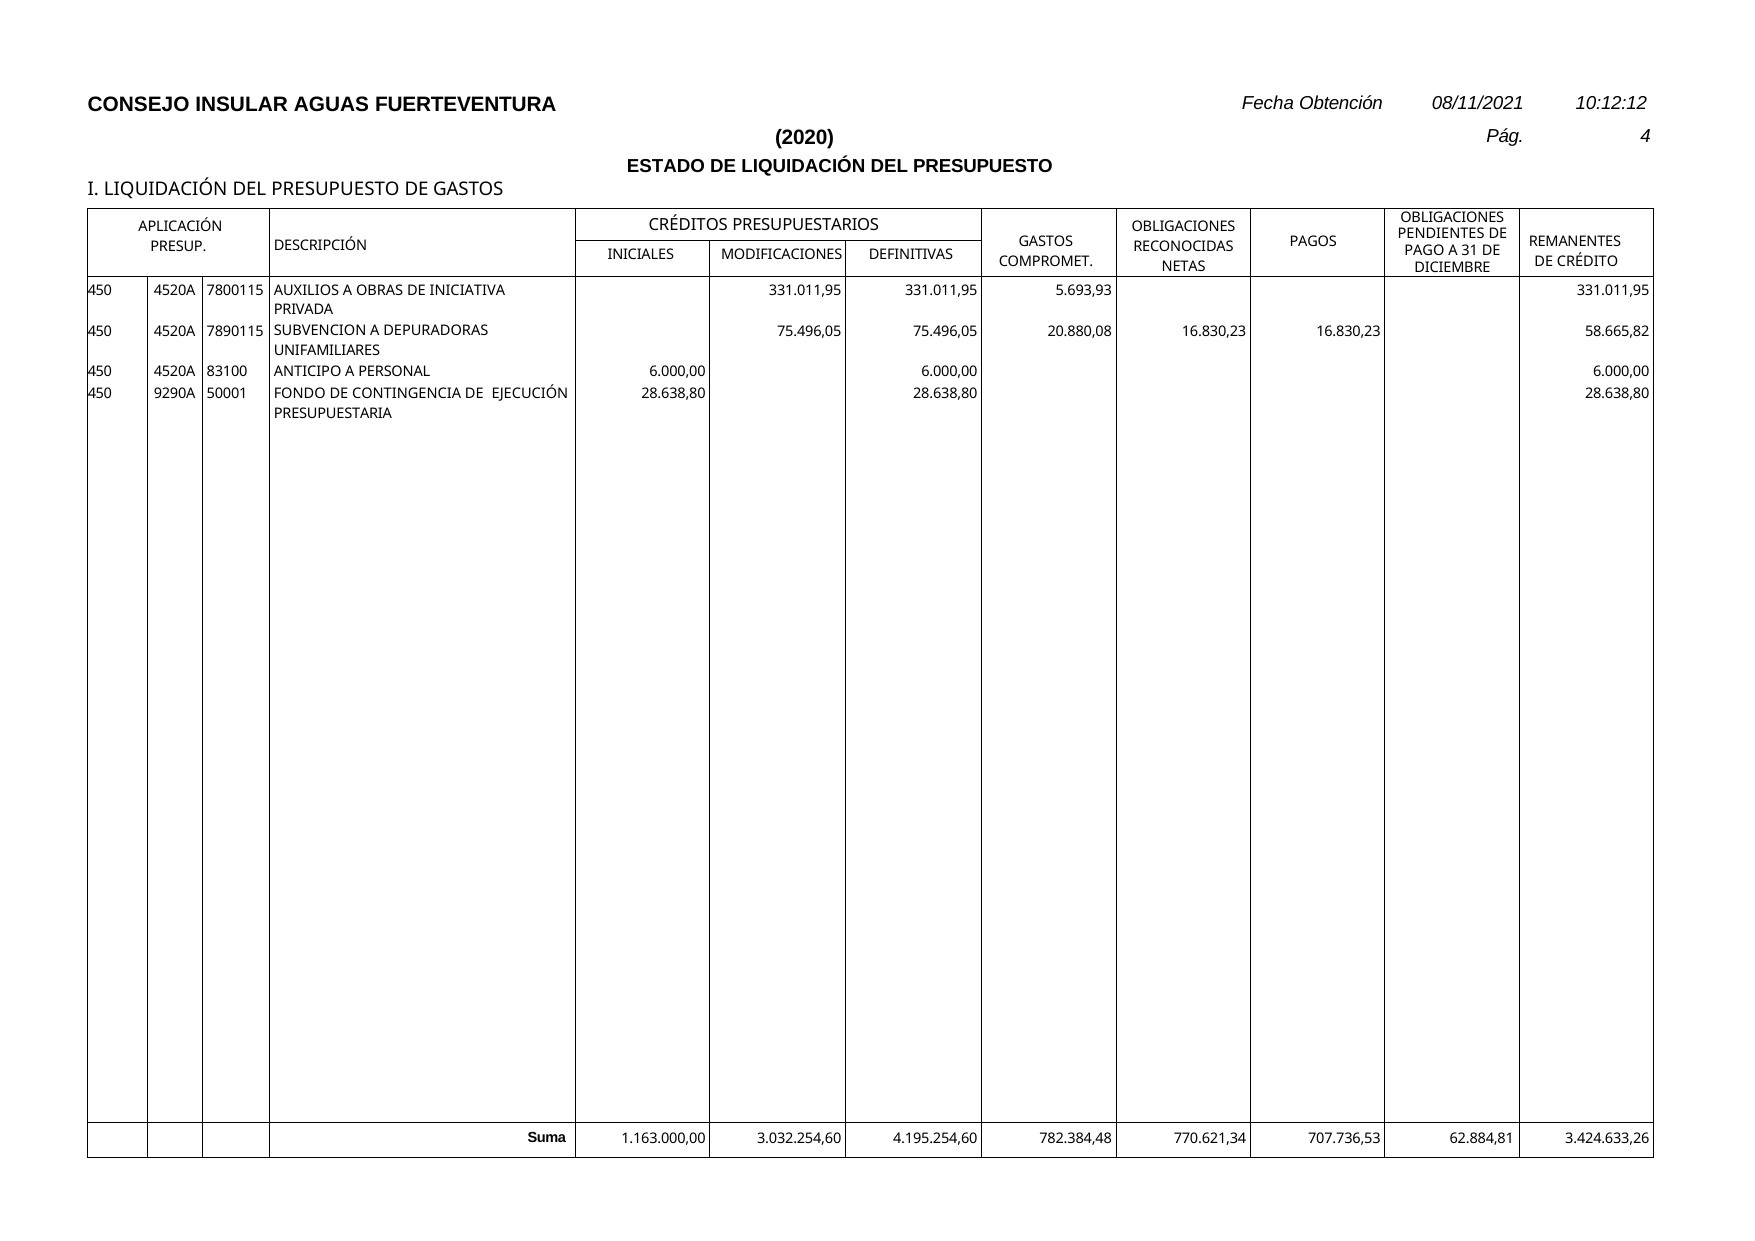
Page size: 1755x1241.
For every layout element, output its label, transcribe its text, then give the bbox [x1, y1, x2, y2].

table_header OBLIGACIONES RECONOCIDAS NETAS [1117, 209, 1250, 276]
table_cell [1117, 277, 1250, 319]
table_header OBLIGACIONES PENDIENTES DE PAGO A 31 DE DICIEMBRE [1385, 209, 1519, 276]
table_cell 331.011,95 [1520, 277, 1653, 319]
table_cell 28.638,80 [846, 381, 981, 1122]
table_cell [1385, 277, 1519, 1122]
table_cell 83100 [203, 359, 269, 381]
table_header REMANENTES DE CRÉDITO [1520, 209, 1653, 276]
table_cell 16.830,23 [1117, 319, 1250, 359]
table_cell [88, 1123, 147, 1157]
table_cell 7890115 [203, 319, 269, 359]
table_cell 3.032.254,60 [710, 1123, 845, 1157]
table_cell DEFINITIVAS [846, 241, 981, 276]
table_cell 707.736,53 [1251, 1123, 1384, 1157]
table_cell 450 [88, 319, 147, 359]
table_cell FONDO DE CONTINGENCIA DE EJECUCIÓN PRESUPUESTARIA [270, 381, 575, 1122]
table_cell INICIALES [576, 241, 709, 276]
table_cell SUBVENCION A DEPURADORAS UNIFAMILIARES [270, 319, 575, 359]
table_cell [710, 381, 845, 1122]
table_cell 4520A [148, 359, 202, 381]
table_cell [710, 359, 845, 381]
table_cell 75.496,05 [710, 319, 845, 359]
table_cell Suma [270, 1123, 575, 1157]
table_cell [1117, 381, 1250, 1122]
table_cell 6.000,00 [846, 359, 981, 381]
table_cell [576, 319, 709, 359]
table_cell [1251, 381, 1384, 1122]
table_cell [203, 1123, 269, 1157]
table_cell 4520A [148, 319, 202, 359]
table_cell 3.424.633,26 [1520, 1123, 1653, 1157]
table_cell 7800115 [203, 277, 269, 319]
table_cell AUXILIOS A OBRAS DE INICIATIVA PRIVADA [270, 277, 575, 319]
table_cell [1117, 359, 1250, 381]
table_cell 450 [88, 359, 147, 381]
table_cell [576, 277, 709, 319]
table_cell 28.638,80 [576, 381, 709, 1122]
table_cell 58.665,82 [1520, 319, 1653, 359]
table_cell MODIFICACIONES [710, 241, 845, 276]
table_cell 450 [88, 277, 147, 319]
table_cell 50001 [203, 381, 269, 1122]
table_cell 450 [88, 381, 147, 1122]
table_cell 16.830,23 [1251, 319, 1384, 359]
table_cell 4.195.254,60 [846, 1123, 981, 1157]
table_cell 6.000,00 [1520, 359, 1653, 381]
table_cell 4520A [148, 277, 202, 319]
table_cell [1251, 359, 1384, 381]
table_cell 20.880,08 [982, 319, 1116, 359]
table_cell [1251, 277, 1384, 319]
table_header CRÉDITOS PRESUPUESTARIOS [576, 209, 981, 240]
table_cell 331.011,95 [846, 277, 981, 319]
table_header DESCRIPCIÓN [270, 209, 575, 276]
table_header APLICACIÓN PRESUP. [88, 209, 269, 276]
table_cell 28.638,80 [1520, 381, 1653, 1122]
table_cell 1.163.000,00 [576, 1123, 709, 1157]
table_cell [148, 1123, 202, 1157]
table_cell 9290A [148, 381, 202, 1122]
table_cell 770.621,34 [1117, 1123, 1250, 1157]
table_cell [982, 359, 1116, 381]
table_header PAGOS [1251, 209, 1384, 276]
table_cell 75.496,05 [846, 319, 981, 359]
table_cell 331.011,95 [710, 277, 845, 319]
table_cell 5.693,93 [982, 277, 1116, 319]
table_header GASTOS COMPROMET. [982, 209, 1116, 276]
table_cell [982, 381, 1116, 1122]
table_cell ANTICIPO A PERSONAL [270, 359, 575, 381]
table_cell 62.884,81 [1385, 1123, 1519, 1157]
table_cell 782.384,48 [982, 1123, 1116, 1157]
table_cell 6.000,00 [576, 359, 709, 381]
